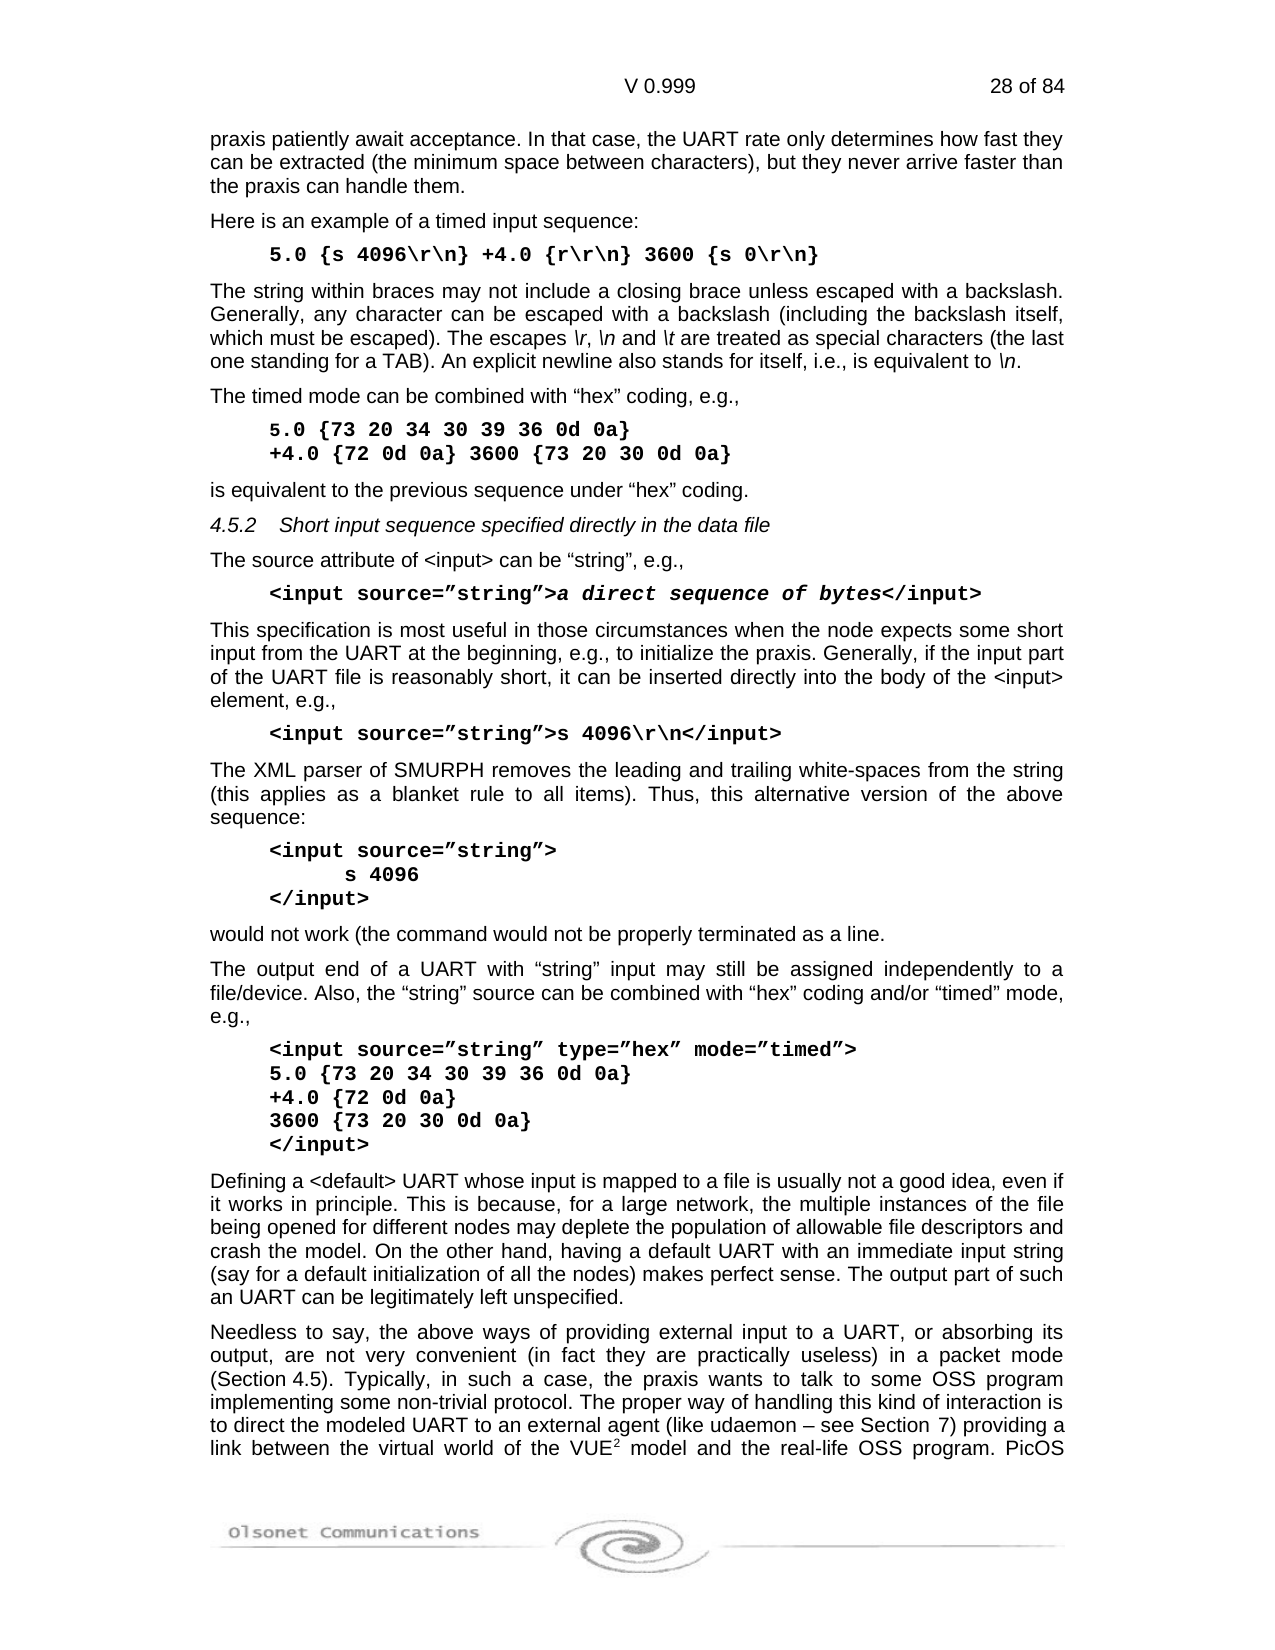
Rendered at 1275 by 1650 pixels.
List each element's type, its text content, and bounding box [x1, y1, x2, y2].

text 5.0 {73 20 34 30 39 36 0d 0a} [269, 1063, 1065, 1087]
text The source attribute of <input> can be “string”, e.g., [210, 548, 1065, 572]
text </input> [269, 1134, 1065, 1158]
text The string within braces may not include a closing brace unless escaped with a backslash. Generally, any character can be escaped with a backslash (including the backslash itself, which must be escaped). The escapes \r, \n and \t are treated as special characters (the last one standing for a TAB). An explicit newline also stands for itself, i.e., is equivalent to \n. [210, 279, 1065, 372]
subtitle Short input sequence specified directly in the data file [210, 513, 1065, 537]
text s 4096 [269, 864, 1065, 888]
picture [210, 1504, 1065, 1596]
text +4.0 {72 0d 0a} 3600 {73 20 30 0d 0a} [269, 443, 1065, 467]
text <input source=”string”>a direct sequence of bytes</input> [269, 583, 1065, 607]
text Defining a <default> UART whose input is mapped to a file is usually not a good idea, even if it works in principle. This is because, for a large network, the multiple instances of the file being opened for different nodes may deplete the population of allowable file descriptors and crash the model. On the other hand, having a default UART with an immediate input string (say for a default initialization of all the nodes) makes perfect sense. The output part of such an UART can be legitimately left unspecified. [210, 1169, 1065, 1309]
text This specification is most useful in those circumstances when the node expects some short input from the UART at the beginning, e.g., to initialize the praxis. Generally, if the input part of the UART file is reasonably short, it can be inserted directly into the body of the <input> element, e.g., [210, 619, 1065, 712]
text 5.0 {s 4096\r\n} +4.0 {r\r\n} 3600 {s 0\r\n} [269, 244, 1065, 268]
text would not work (the command would not be properly terminated as a line. [210, 923, 1065, 946]
text praxis patiently await acceptance. In that case, the UART rate only determines how fast they can be extracted (the minimum space between characters), but they never arrive faster than the praxis can handle them. [210, 128, 1065, 197]
text The timed mode can be combined with “hex” coding, e.g., [210, 384, 1065, 407]
text Here is an example of a timed input sequence: [210, 209, 1065, 232]
text 3600 {73 20 30 0d 0a} [269, 1110, 1065, 1134]
text The XML parser of SMURPH removes the leading and trailing white-spaces from the string (this applies as a blanket rule to all items). Thus, this alternative version of the above sequence: [210, 759, 1065, 828]
text +4.0 {72 0d 0a} [269, 1087, 1065, 1110]
text <input source=”string”>s 4096\r\n</input> [269, 723, 1065, 747]
text is equivalent to the previous sequence under “hex” coding. [210, 478, 1065, 502]
text <input source=”string” type=”hex” mode=”timed”> [269, 1039, 1065, 1063]
text </input> [269, 888, 1065, 911]
text 5.0 {73 20 34 30 39 36 0d 0a} [269, 419, 1065, 443]
text <input source=”string”> [269, 840, 1065, 864]
text The output end of a UART with “string” input may still be assigned independently to a file/device. Also, the “string” source can be combined with “hex” coding and/or “timed” mode, e.g., [210, 958, 1065, 1028]
text Needless to say, the above ways of providing external input to a UART, or absorbing its output, are not very convenient (in fact they are practically useless) in a packet mode (Section 4.5). Typically, in such a case, the praxis wants to talk to some OSS program implementing some non-trivial protocol. The proper way of handling this kind of interaction is to direct the modeled UART to an external agent (like udaemon – see Section 7) providing a link between the virtual world of the VUE2 model and the real-life OSS program. PicOS [210, 1321, 1065, 1460]
